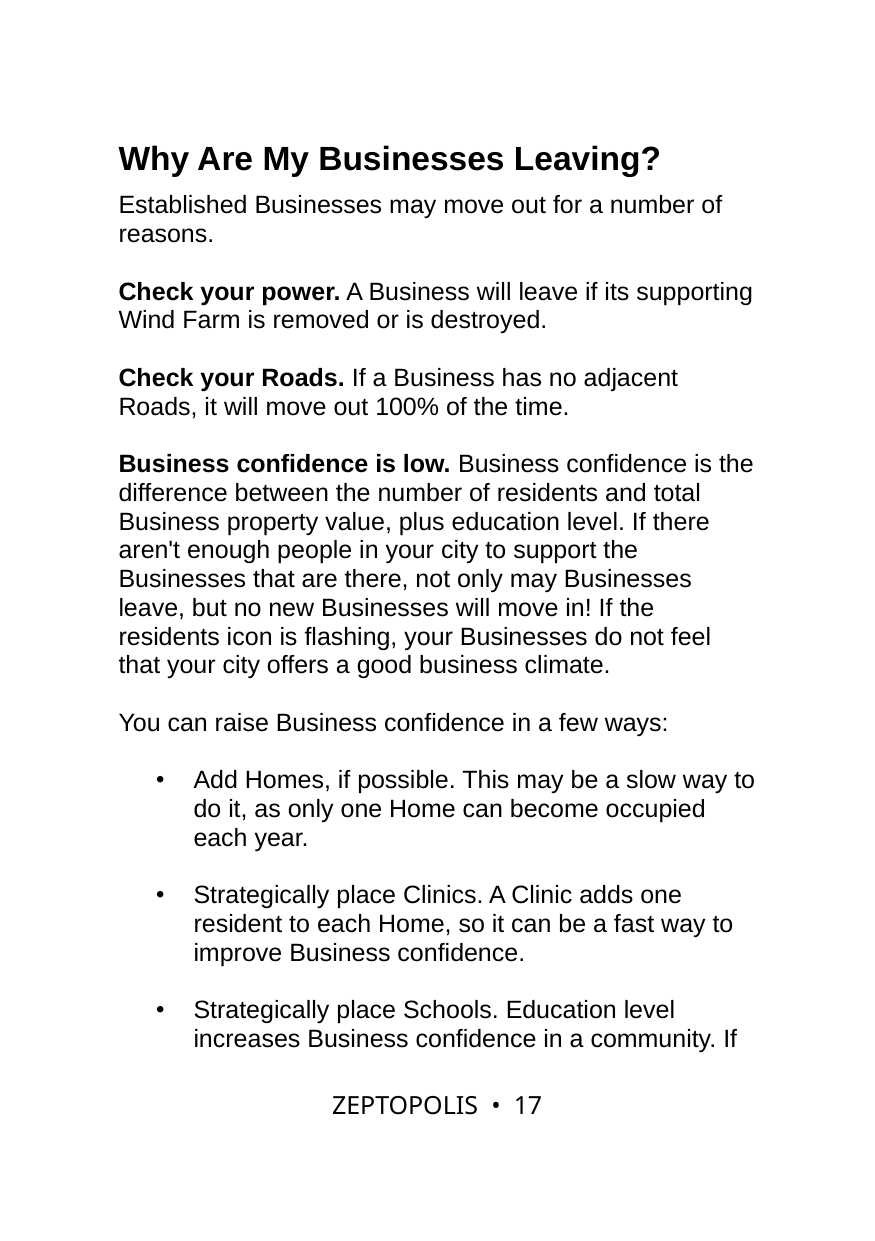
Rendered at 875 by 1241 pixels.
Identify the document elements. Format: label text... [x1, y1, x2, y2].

list Strategically place Clinics. A Clinic adds one resident to each Home, so it can be a fast way to improve Business confidence. [156, 880, 756, 967]
list Add Homes, if possible. This may be a slow way to do it, as only one Home can become occupied each year. [156, 765, 756, 852]
text Business confidence is low. Business confidence is the difference between the number of residents and total Business property value, plus education level. If there aren't enough people in your city to support the Businesses that are there, not only may Businesses leave, but no new Businesses will move in! If the residents icon is flashing, your Businesses do not feel that your city offers a good business climate. [118, 449, 756, 679]
text Check your power. A Business will leave if its supporting Wind Farm is removed or is destroyed. [118, 277, 756, 334]
subtitle Why Are My Businesses Leaving? [118, 139, 756, 178]
text Check your Roads. If a Business has no adjacent Roads, it will move out 100% of the time. [118, 363, 756, 420]
text You can raise Business confidence in a few ways: [118, 708, 756, 737]
text Established Businesses may move out for a number of reasons. [118, 190, 756, 248]
list Strategically place Schools. Education level increases Business confidence in a community. If [156, 996, 756, 1053]
